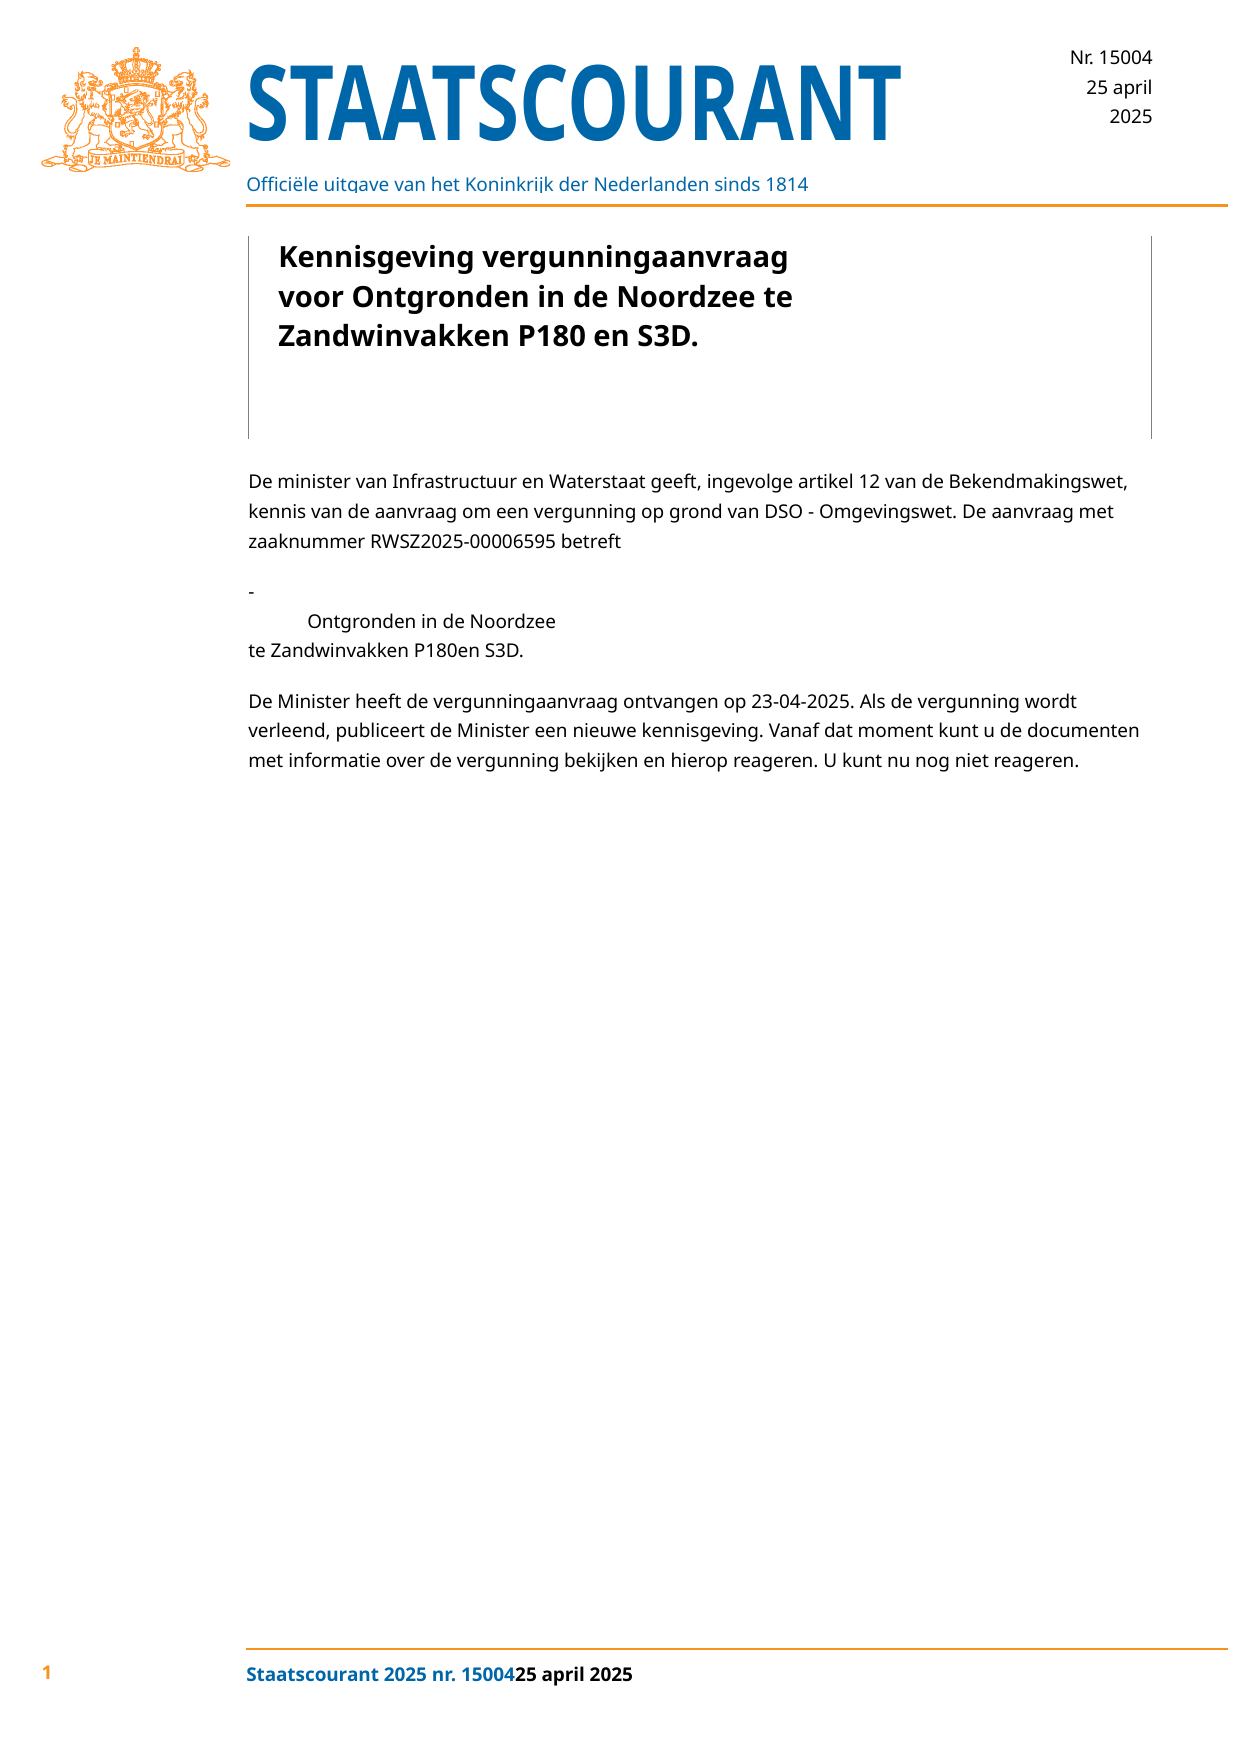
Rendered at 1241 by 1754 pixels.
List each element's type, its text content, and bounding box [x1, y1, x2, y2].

text De minister van Infrastructuur en Waterstaat geeft, ingevolge artikel 12 van de Bekendmakingswet, kennis van de aanvraag om een vergunning op grond van DSO - Omgevingswet. De aanvraag met zaaknummer RWSZ2025-00006595 betreft [248, 469, 1152, 553]
text te Zandwinvakken P180en S3D. [248, 637, 1152, 663]
table_header [850, 236, 912, 413]
list Ontgronden in de Noordzee [248, 608, 1152, 633]
text De Minister heeft de vergunningaanvraag ontvangen op 23-04-2025. Als de vergunning wordt verleend, publiceert de Minister een nieuwe kennisgeving. Vanaf dat moment kunt u de documenten met informatie over de vergunning bekijken en hierop reageren. U kunt nu nog niet reageren. [248, 688, 1152, 773]
picture [912, 236, 1090, 414]
table_header [850, 414, 1151, 439]
table_header Kennisgeving vergunningaanvraag voor Ontgronden in de Noordzee te Zandwinvakken P180 en S3D. [249, 236, 850, 439]
picture [41, 47, 231, 172]
table_header [1090, 236, 1151, 413]
